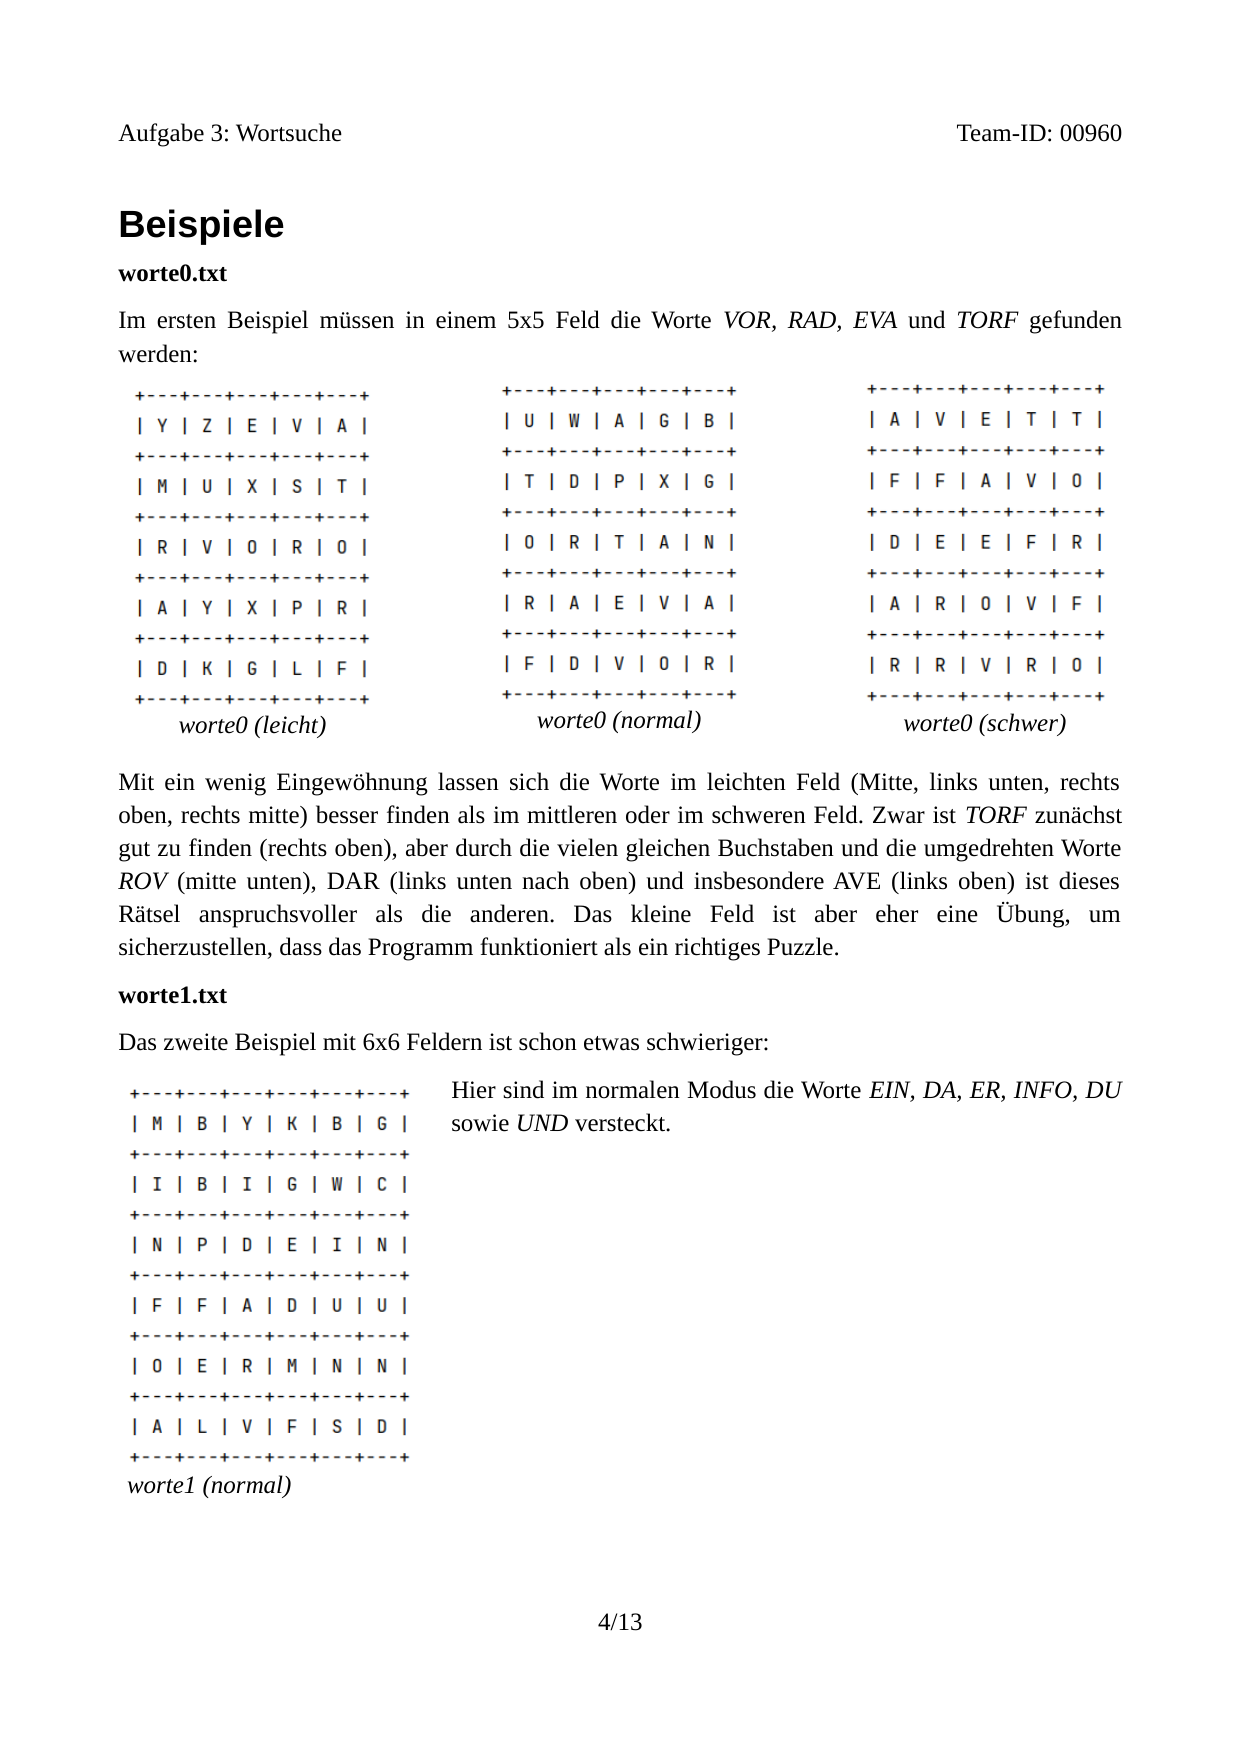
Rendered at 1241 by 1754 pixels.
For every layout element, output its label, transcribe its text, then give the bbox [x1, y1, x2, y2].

text worte0 (leicht) [130, 711, 377, 739]
text Mit ein wenig Eingewöhnung lassen sich die Worte im leichten Feld (Mitte, links unten, rechts oben, rechts mitte) besser finden als im mittleren oder im schweren Feld. Zwar ist TORF zunächst gut zu finden (rechts oben), aber durch die vielen gleichen Buchstaben und die umgedrehten Worte ROV (mitte unten), DAR (links unten nach oben) und insbesondere AVE (links oben) ist dieses Rätsel anspruchsvoller als die anderen. Das kleine Feld ist aber eher eine Übung, um sicherzustellen, dass das Programm funktioniert als ein richtiges Puzzle. [118, 767, 1122, 961]
text worte0.txt [118, 258, 1122, 287]
picture [862, 378, 1109, 708]
picture [126, 1083, 416, 1470]
subtitle Beispiele [118, 202, 1122, 246]
text worte1 (normal) [127, 1470, 416, 1499]
text Das zweite Beispiel mit 6x6 Feldern ist schon etwas schwieriger: [118, 1027, 1122, 1056]
picture [497, 381, 743, 706]
text worte1.txt [118, 980, 1122, 1008]
picture [130, 385, 377, 711]
text worte0 (schwer) [863, 708, 1109, 737]
text Hier sind im normalen Modus die Worte EIN, DA, ER, INFO, DU sowie UND versteckt. [118, 1071, 1122, 1137]
text worte0 (normal) [498, 706, 743, 734]
text Im ersten Beispiel müssen in einem 5x5 Feld die Worte VOR, RAD, EVA und TORF gefunden werden: [118, 306, 1122, 367]
